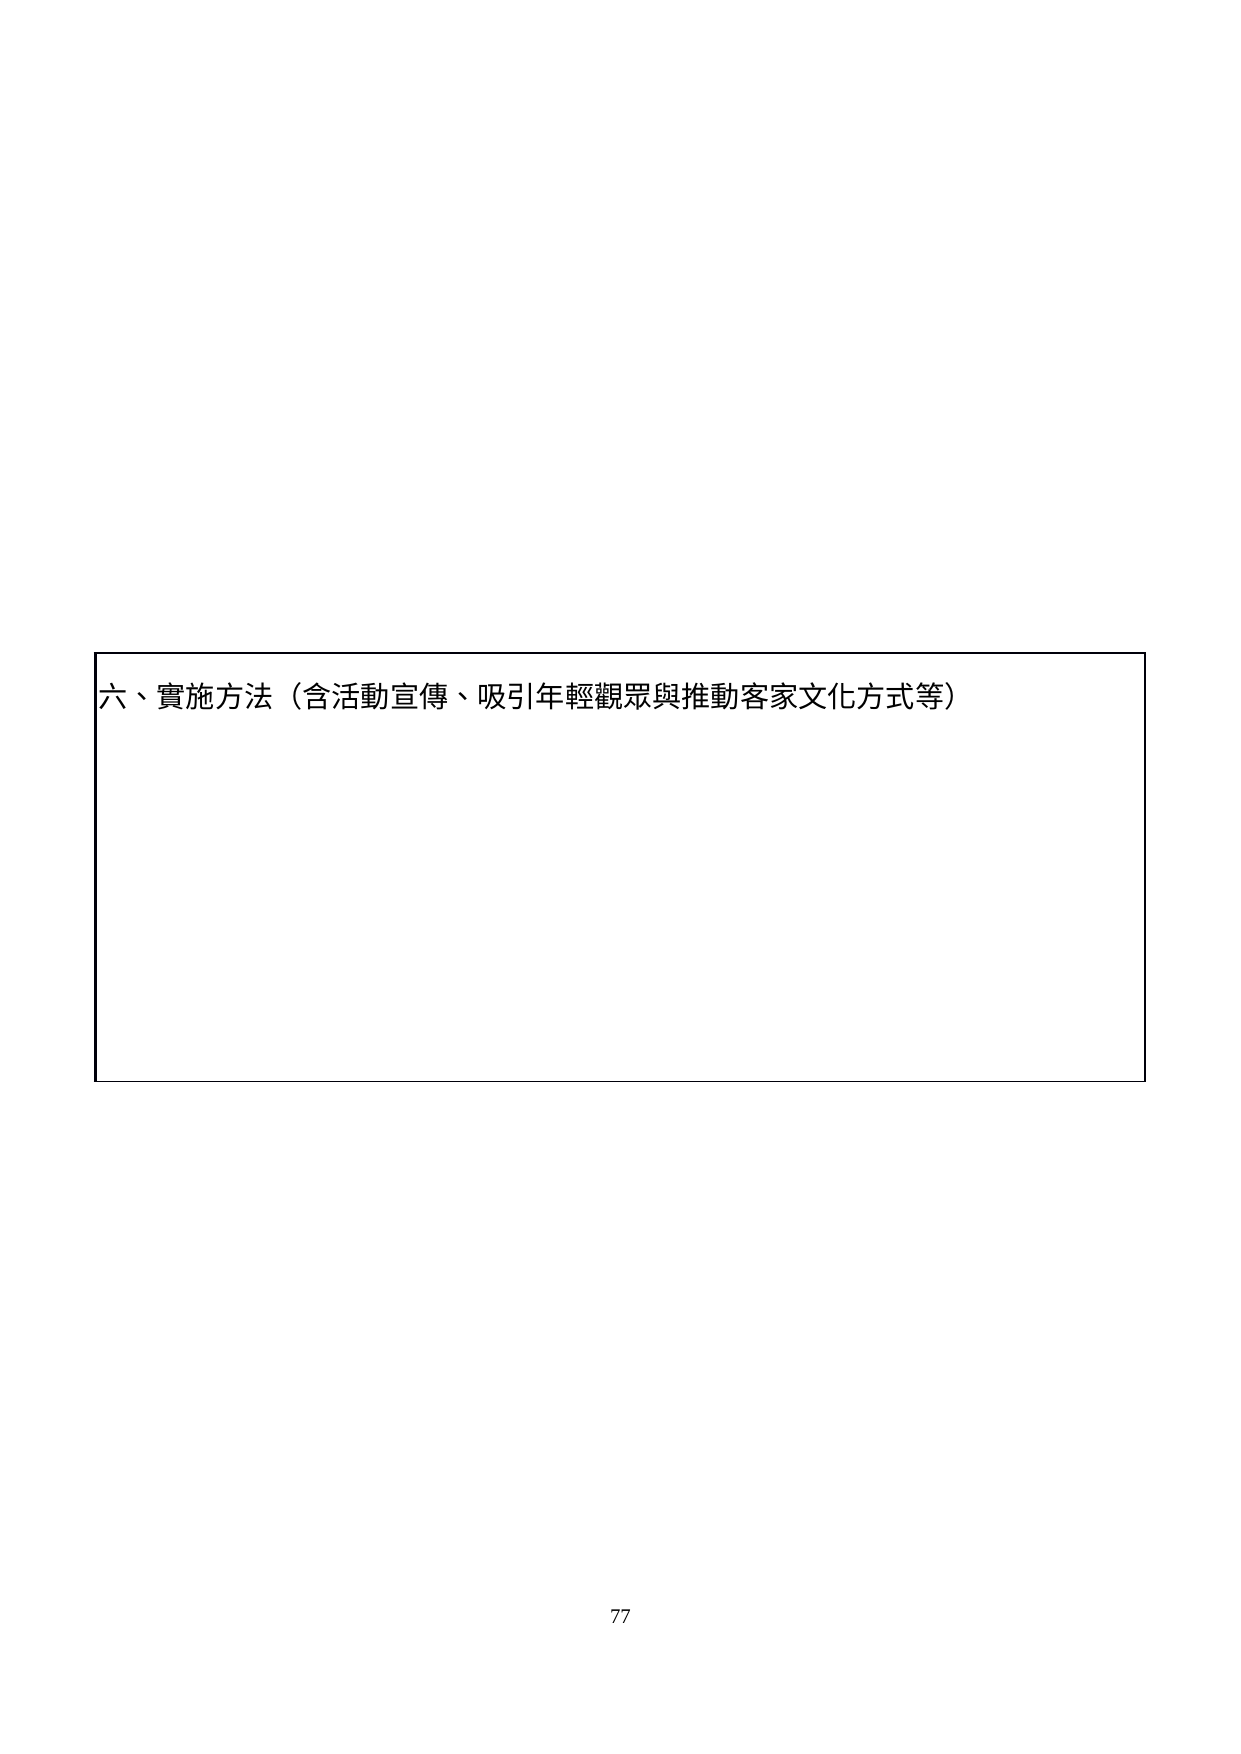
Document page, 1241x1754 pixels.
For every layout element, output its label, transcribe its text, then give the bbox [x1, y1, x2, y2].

table_cell 六、實施方法（含活動宣傳、吸引年輕觀眾與推動客家文化方式等） [97, 654, 1144, 1081]
